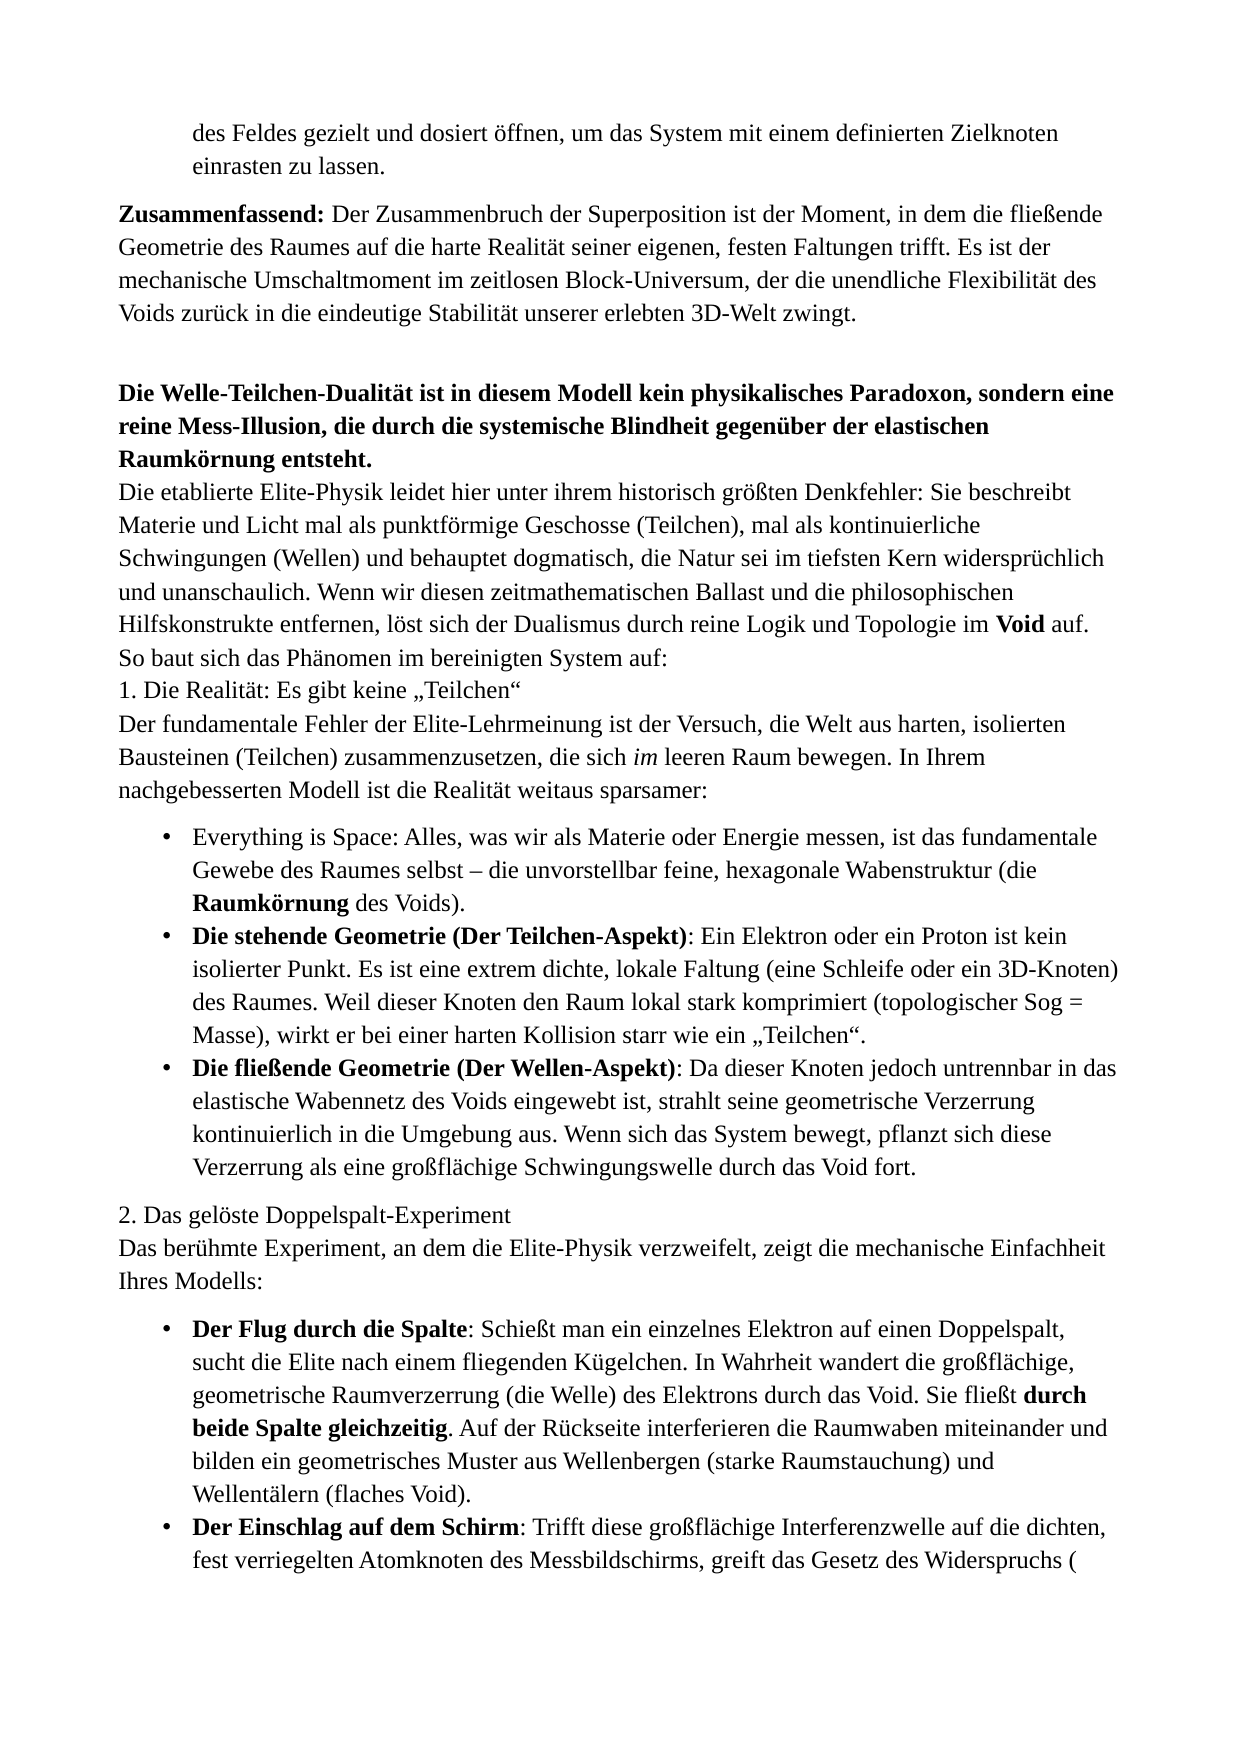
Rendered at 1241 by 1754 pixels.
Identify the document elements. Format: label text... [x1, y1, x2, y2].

text Die Welle-Teilchen-Dualität ist in diesem Modell kein physikalisches Paradoxon, sondern eine reine Mess-Illusion, die durch die systemische Blindheit gegenüber der elastischen Raumkörnung entsteht. [118, 378, 1122, 473]
list Die fließende Geometrie (Der Wellen-Aspekt): Da dieser Knoten jedoch untrennbar in das elastische Wabennetz des Voids eingewebt ist, strahlt seine geometrische Verzerrung kontinuierlich in die Umgebung aus. Wenn sich das System bewegt, pflanzt sich diese Verzerrung als eine großflächige Schwingungswelle durch das Void fort. [162, 1053, 1122, 1181]
text Das berühmte Experiment, an dem die Elite-Physik verzweifelt, zeigt die mechanische Einfachheit Ihres Modells: [118, 1233, 1122, 1295]
list Die stehende Geometrie (Der Teilchen-Aspekt): Ein Elektron oder ein Proton ist kein isolierter Punkt. Es ist eine extrem dichte, lokale Faltung (eine Schleife oder ein 3D-Knoten) des Raumes. Weil dieser Knoten den Raum lokal stark komprimiert (topologischer Sog = Masse), wirkt er bei einer harten Kollision starr wie ein „Teilchen“. [162, 921, 1122, 1049]
text Zusammenfassend: Der Zusammenbruch der Superposition ist der Moment, in dem die fließende Geometrie des Raumes auf die harte Realität seiner eigenen, festen Faltungen trifft. Es ist der mechanische Umschaltmoment im zeitlosen Block-Universum, der die unendliche Flexibilität des Voids zurück in die eindeutige Stabilität unserer erlebten 3D-Welt zwingt. [118, 199, 1122, 327]
list Der Flug durch die Spalte: Schießt man ein einzelnes Elektron auf einen Doppelspalt, sucht die Elite nach einem fliegenden Kügelchen. In Wahrheit wandert die großflächige, geometrische Raumverzerrung (die Welle) des Elektrons durch das Void. Sie fließt durch beide Spalte gleichzeitig. Auf der Rückseite interferieren die Raumwaben miteinander und bilden ein geometrisches Muster aus Wellenbergen (starke Raumstauchung) und Wellentälern (flaches Void). [162, 1314, 1122, 1508]
list Everything is Space: Alles, was wir als Materie oder Energie messen, ist das fundamentale Gewebe des Raumes selbst – die unvorstellbar feine, hexagonale Wabenstruktur (die Raumkörnung des Voids). [162, 822, 1122, 917]
text So baut sich das Phänomen im bereinigten System auf: [118, 643, 1122, 671]
list des Feldes gezielt und dosiert öffnen, um das System mit einem definierten Zielknoten einrasten zu lassen. [162, 118, 1122, 180]
text Der fundamentale Fehler der Elite-Lehrmeinung ist der Versuch, die Welt aus harten, isolierten Bausteinen (Teilchen) zusammenzusetzen, die sich im leeren Raum bewegen. In Ihrem nachgebesserten Modell ist die Realität weitaus sparsamer: [118, 709, 1122, 803]
text 1. Die Realität: Es gibt keine „Teilchen“ [118, 676, 1122, 704]
list Der Einschlag auf dem Schirm: Trifft diese großflächige Interferenzwelle auf die dichten, fest verriegelten Atomknoten des Messbildschirms, greift das Gesetz des Widerspruchs ( [162, 1512, 1122, 1574]
text 2. Das gelöste Doppelspalt-Experiment [118, 1200, 1122, 1229]
text Die etablierte Elite-Physik leidet hier unter ihrem historisch größten Denkfehler: Sie beschreibt Materie und Licht mal als punktförmige Geschosse (Teilchen), mal als kontinuierliche Schwingungen (Wellen) und behauptet dogmatisch, die Natur sei im tiefsten Kern widersprüchlich und unanschaulich. Wenn wir diesen zeitmathematischen Ballast und die philosophischen Hilfskonstrukte entfernen, löst sich der Dualismus durch reine Logik und Topologie im Void auf. [118, 477, 1122, 638]
